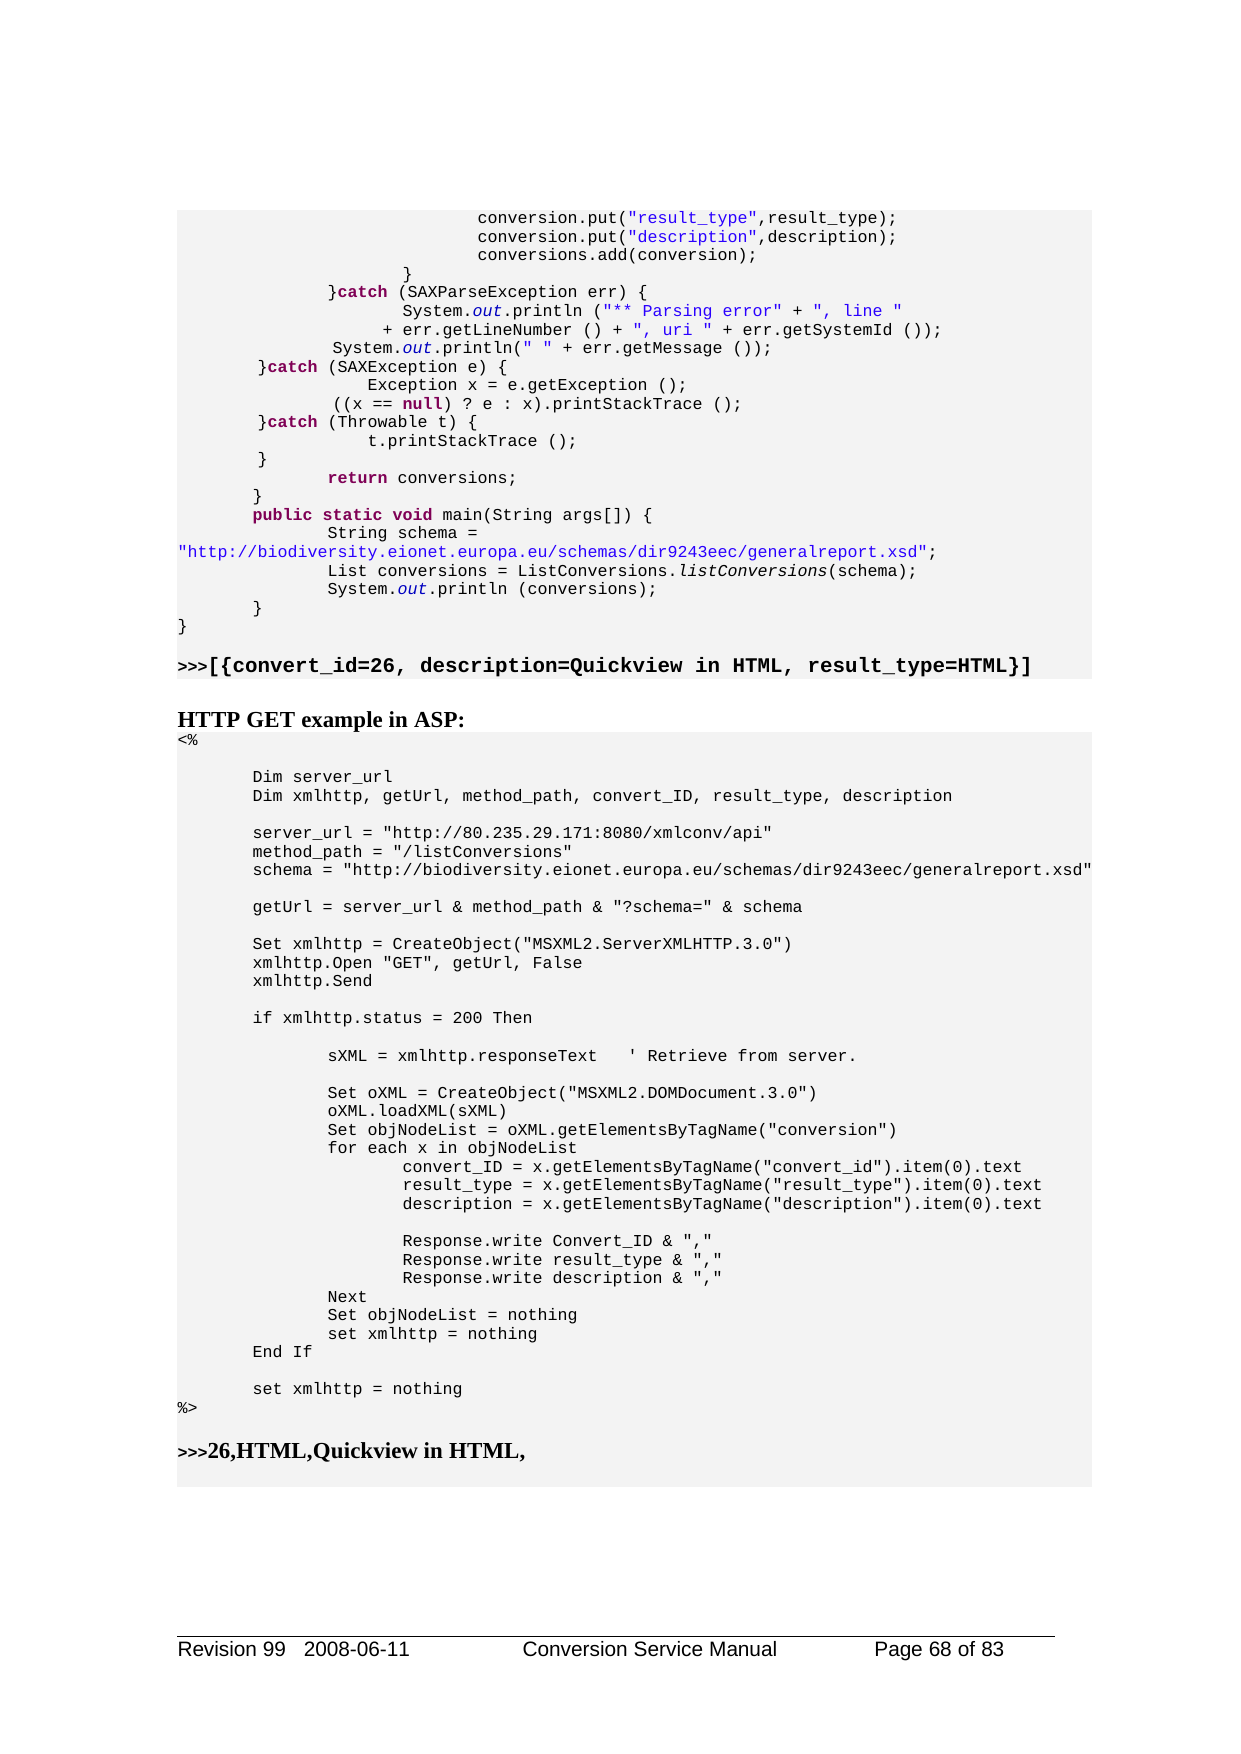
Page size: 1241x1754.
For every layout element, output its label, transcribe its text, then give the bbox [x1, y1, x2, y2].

list } [177, 618, 1092, 637]
text End If [177, 1344, 1092, 1363]
text Set objNodeList = nothing [177, 1307, 1092, 1326]
list } [177, 488, 1092, 507]
text >>>[{convert_id=26, description=Quickview in HTML, result_type=HTML}] [177, 655, 1092, 679]
list System.out.println ("** Parsing error" + ", line " [177, 303, 1092, 321]
text Set xmlhttp = CreateObject("MSXML2.ServerXMLHTTP.3.0") [177, 936, 1092, 955]
text HTTP GET example in ASP: [177, 706, 1092, 732]
list conversions.add(conversion); [177, 247, 1092, 266]
list Exception x = e.getException (); [177, 377, 1092, 396]
text schema = "http://biodiversity.eionet.europa.eu/schemas/dir9243eec/generalreport.xsd" [177, 862, 1092, 881]
list return conversions; [177, 470, 1092, 488]
text >>>26,HTML,Quickview in HTML, [177, 1437, 1092, 1463]
text Dim server_url [177, 769, 1092, 788]
list System.out.println(" " + err.getMessage ()); [177, 340, 1092, 358]
list public static void main(String args[]) { [177, 507, 1092, 525]
text method_path = "/listConversions" [177, 843, 1092, 862]
list List conversions = ListConversions.listConversions(schema); [177, 562, 1092, 581]
text for each x in objNodeList [177, 1140, 1092, 1159]
text Set oXML = CreateObject("MSXML2.DOMDocument.3.0") [177, 1084, 1092, 1103]
list } [177, 266, 1092, 284]
list System.out.println (conversions); [177, 581, 1092, 599]
list conversion.put("result_type",result_type); [177, 210, 1092, 229]
list } [177, 599, 1092, 618]
text if xmlhttp.status = 200 Then [177, 1010, 1092, 1029]
list } [177, 451, 1092, 470]
text xmlhttp.Send [177, 973, 1092, 992]
text convert_ID = x.getElementsByTagName("convert_id").item(0).text [177, 1159, 1092, 1177]
text Next [177, 1288, 1092, 1307]
text set xmlhttp = nothing [177, 1381, 1092, 1400]
list ((x == null) ? e : x).printStackTrace (); [177, 396, 1092, 414]
text result_type = x.getElementsByTagName("result_type").item(0).text [177, 1177, 1092, 1196]
list String schema = "http://biodiversity.eionet.europa.eu/schemas/dir9243eec/generalreport.xsd"; [177, 525, 1092, 562]
text Response.write result_type & "," [177, 1251, 1092, 1270]
list conversion.put("description",description); [177, 229, 1092, 247]
text %> [177, 1400, 1092, 1418]
text description = x.getElementsByTagName("description").item(0).text [177, 1196, 1092, 1214]
text getUrl = server_url & method_path & "?schema=" & schema [177, 899, 1092, 918]
list t.printStackTrace (); [177, 433, 1092, 451]
text Response.write description & "," [177, 1270, 1092, 1288]
list <% [177, 732, 1092, 751]
text xmlhttp.Open "GET", getUrl, False [177, 955, 1092, 973]
list + err.getLineNumber () + ", uri " + err.getSystemId ()); [177, 321, 1092, 340]
text sXML = xmlhttp.responseText ' Retrieve from server. [177, 1047, 1092, 1066]
list }catch (SAXParseException err) { [177, 284, 1092, 303]
text oXML.loadXML(sXML) [177, 1103, 1092, 1122]
text server_url = "http://80.235.29.171:8080/xmlconv/api" [177, 825, 1092, 843]
text Dim xmlhttp, getUrl, method_path, convert_ID, result_type, description [177, 788, 1092, 806]
list }catch (SAXException e) { [177, 358, 1092, 377]
text Response.write Convert_ID & "," [177, 1233, 1092, 1251]
list }catch (Throwable t) { [177, 414, 1092, 433]
text set xmlhttp = nothing [177, 1326, 1092, 1344]
text Set objNodeList = oXML.getElementsByTagName("conversion") [177, 1122, 1092, 1140]
